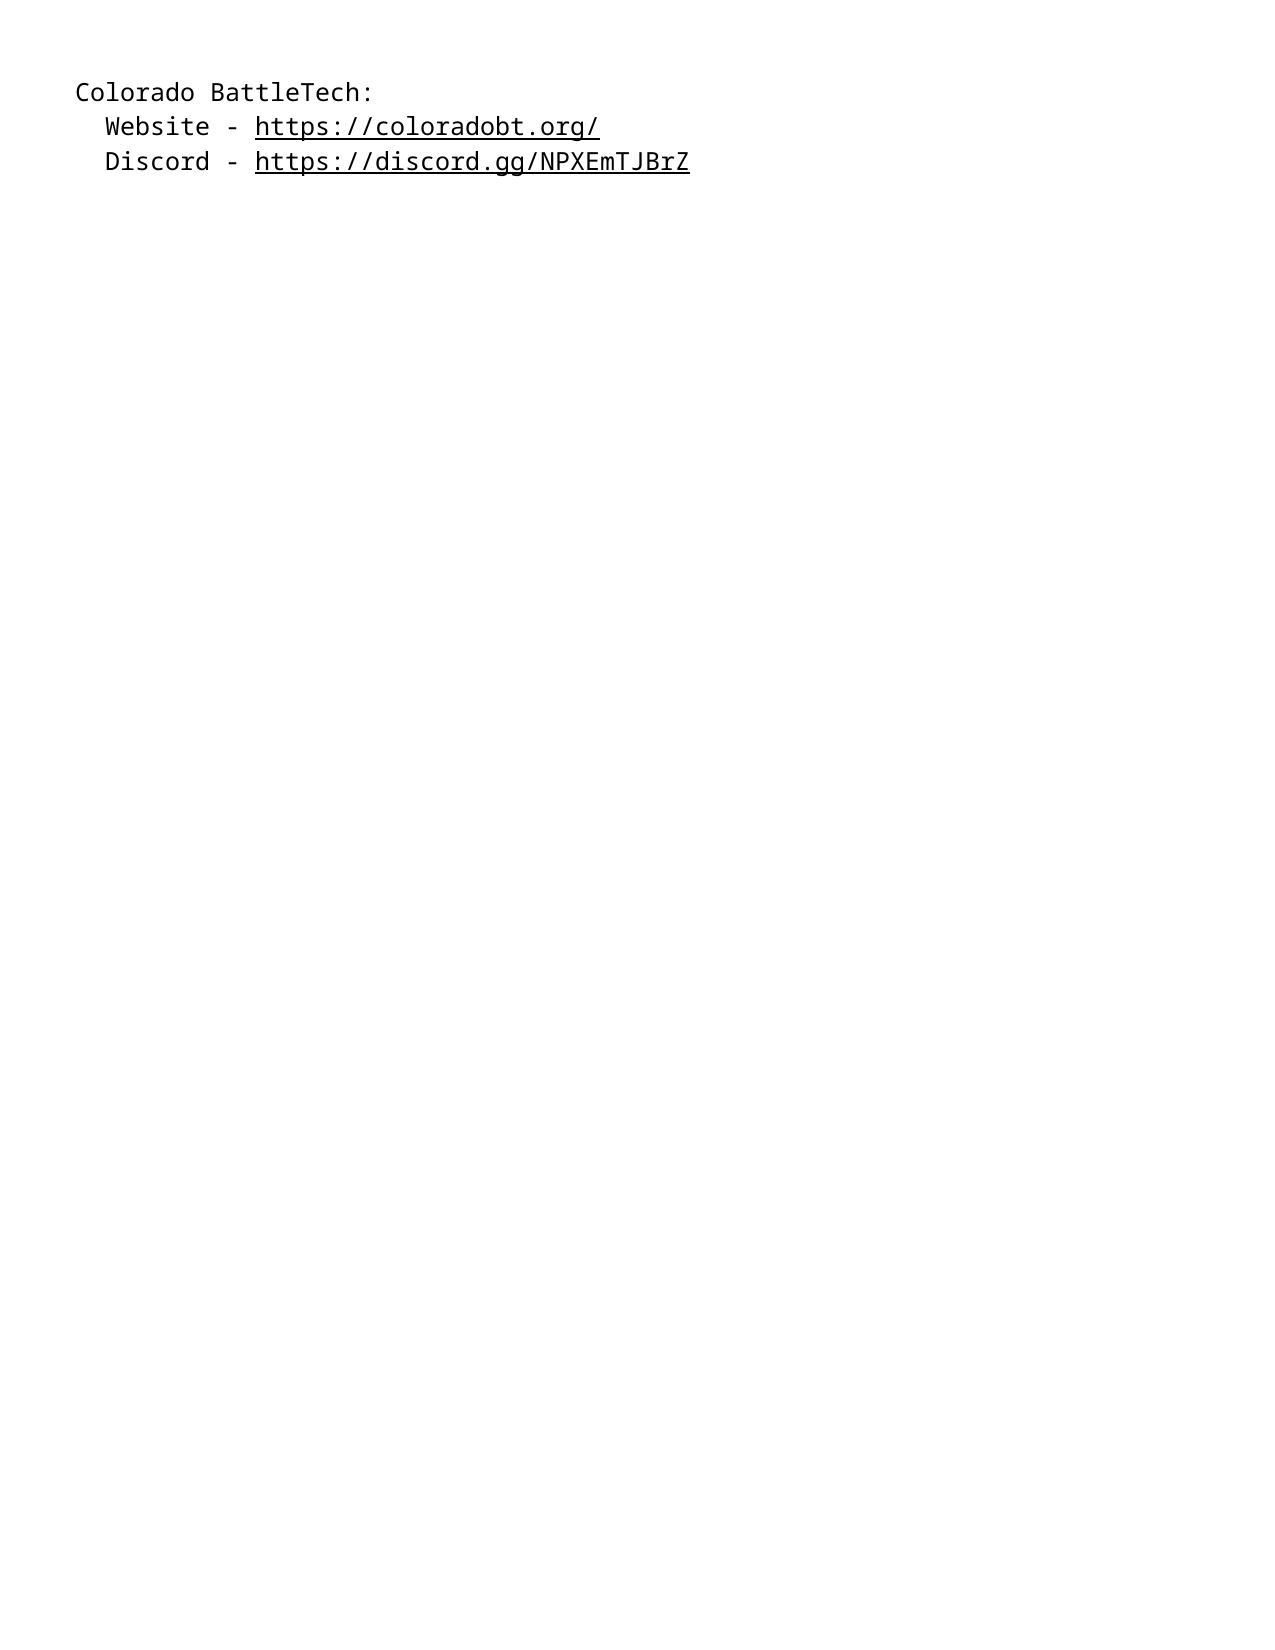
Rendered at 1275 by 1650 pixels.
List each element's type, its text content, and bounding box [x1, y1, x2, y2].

text Discord - https://discord.gg/NPXEmTJBrZ [75, 143, 1200, 177]
text Colorado BattleTech: [75, 75, 1200, 109]
text Website - https://coloradobt.org/ [75, 109, 1200, 143]
